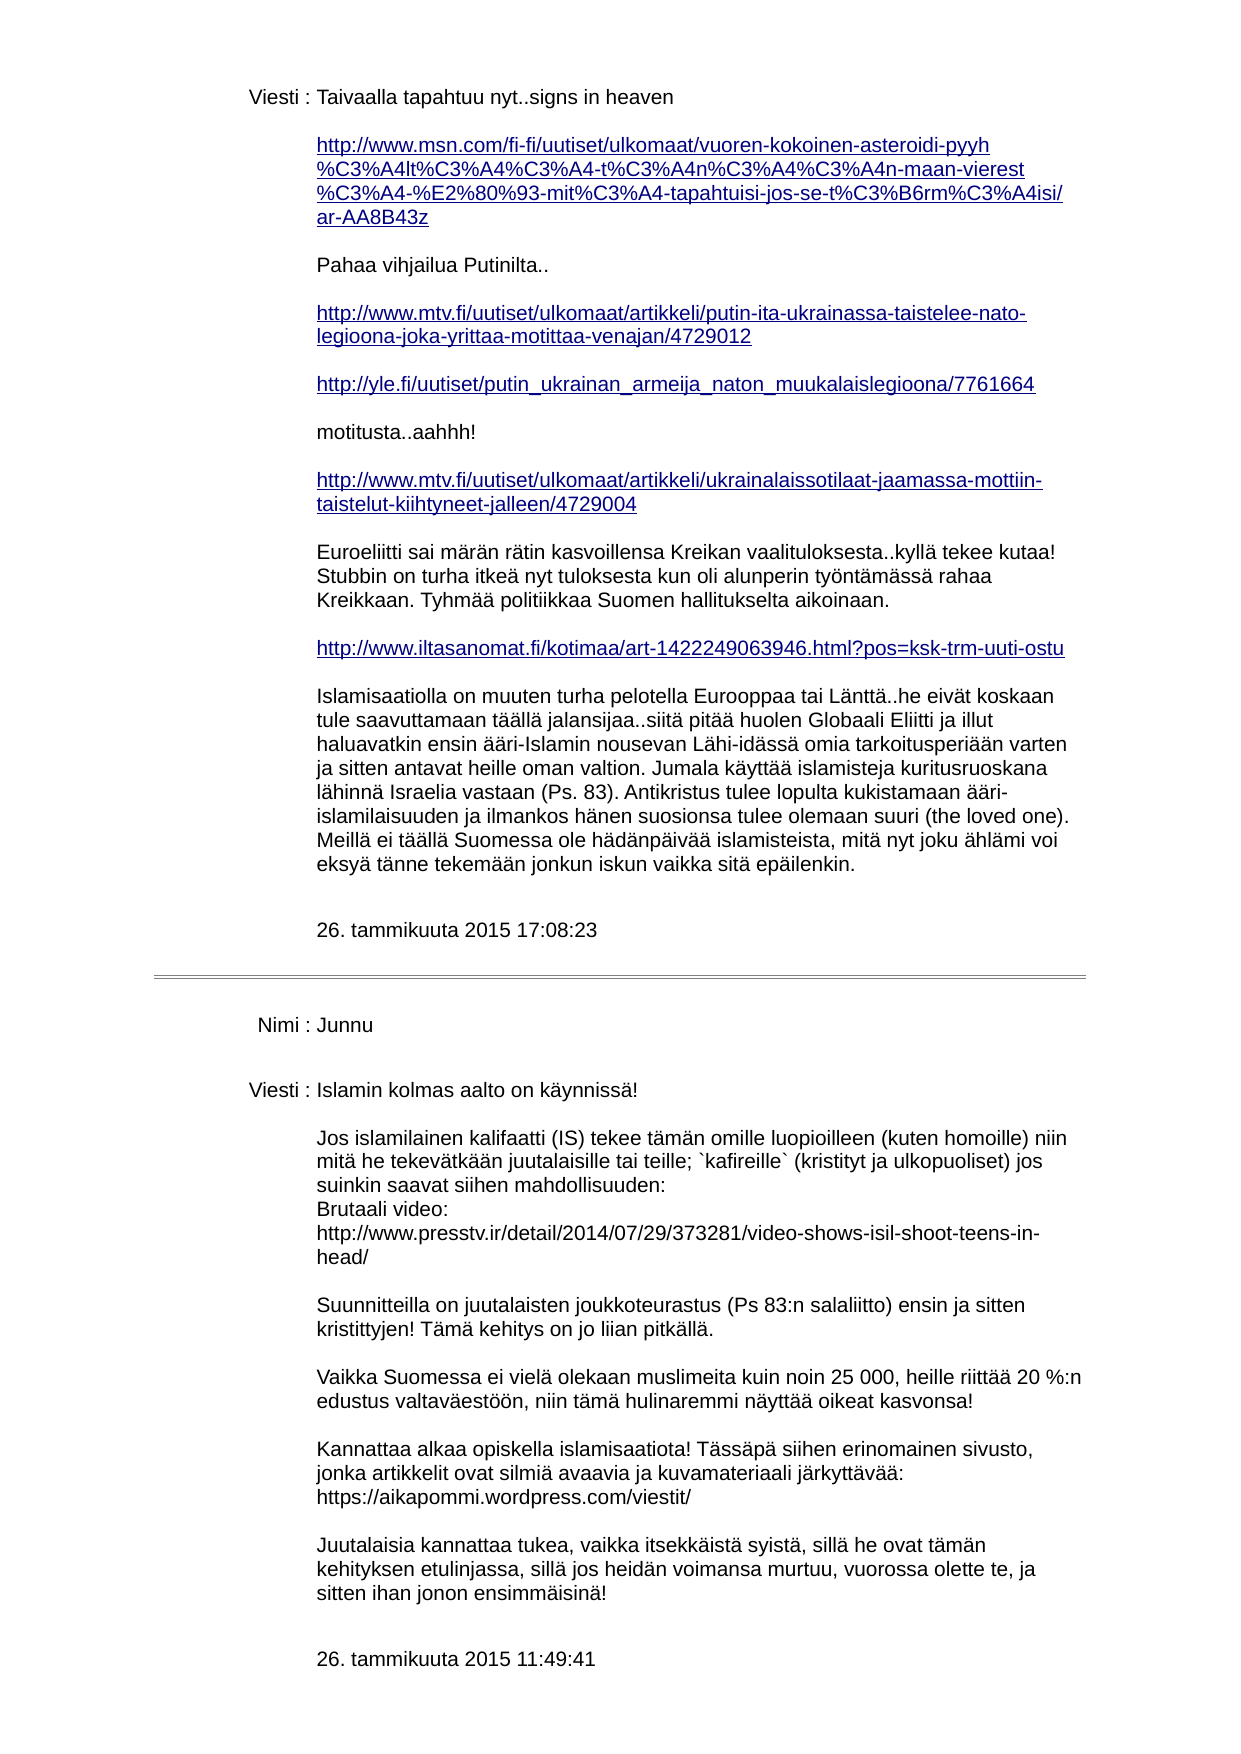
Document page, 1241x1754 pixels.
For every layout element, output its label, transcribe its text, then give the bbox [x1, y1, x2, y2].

table_cell Taivaalla tapahtuu nyt..signs in heaven http://www.msn.com/fi-fi/uutiset/ulkomaat/vuoren-kokoinen-asteroidi-pyyh%C3%A4lt%C3%A4%C3%A4-t%C3%A4n%C3%A4%C3%A4n-maan-vierest%C3%A4-%E2%80%93-mit%C3%A4-tapahtuisi-jos-se-t%C3%B6rm%C3%A4isi/ar-AA8B43z Pahaa vihjailua Putinilta.. http://www.mtv.fi/uutiset/ulkomaat/artikkeli/putin-ita-ukrainassa-taistelee-nato-legioona-joka-yrittaa-motittaa-venajan/4729012 http://yle.fi/uutiset/putin_ukrainan_armeija_naton_muukalaislegioona/7761664 motitusta..aahhh! http://www.mtv.fi/uutiset/ulkomaat/artikkeli/ukrainalaissotilaat-jaamassa-mottiin-taistelut-kiihtyneet-jalleen/4729004 Euroeliitti sai märän rätin kasvoillensa Kreikan vaalituloksesta..kyllä tekee kutaa! Stubbin on turha itkeä nyt tuloksesta kun oli alunperin työntämässä rahaa Kreikkaan. Tyhmää politiikkaa Suomen hallitukselta aikoinaan. http://www.iltasanomat.fi/kotimaa/art-1422249063946.html?pos=ksk-trm-uuti-ostu Islamisaatiolla on muuten turha pelotella Eurooppaa tai Länttä..he eivät koskaan tule saavuttamaan täällä jalansijaa..siitä pitää huolen Globaali Eliitti ja illut haluavatkin ensin ääri-Islamin nousevan Lähi-idässä omia tarkoitusperiään varten ja sitten antavat heille oman valtion. Jumala käyttää islamisteja kuritusruoskana lähinnä Israelia vastaan (Ps. 83). Antikristus tulee lopulta kukistamaan ääri-islamilaisuuden ja ilmankos hänen suosionsa tulee olemaan suuri (the loved one). Meillä ei täällä Suomessa ole hädänpäivää islamisteista, mitä nyt joku ählämi voi eksyä tänne tekemään jonkun iskun vaikka sitä epäilenkin. [314, 82, 1089, 878]
table_cell [151, 878, 313, 913]
table_cell Islamin kolmas aalto on käynnissä! Jos islamilainen kalifaatti (IS) tekee tämän omille luopioilleen (kuten homoille) niin mitä he tekevätkään juutalaisille tai teille; `kafireille` (kristityt ja ulkopuoliset) jos suinkin saavat siihen mahdollisuuden: Brutaali video: http://www.presstv.ir/detail/2014/07/29/373281/video-shows-isil-shoot-teens-in-head/ Suunnitteilla on juutalaisten joukkoteurastus (Ps 83:n salaliitto) ensin ja sitten kristittyjen! Tämä kehitys on jo liian pitkällä. Vaikka Suomessa ei vielä olekaan muslimeita kuin noin 25 000, heille riittää 20 %:n edustus valtaväestöön, niin tämä hulinaremmi näyttää oikeat kasvonsa! Kannattaa alkaa opiskella islamisaatiota! Tässäpä siihen erinomainen sivusto, jonka artikkelit ovat silmiä avaavia ja kuvamateriaali järkyttävää: https://aikapommi.wordpress.com/viestit/ Juutalaisia kannattaa tukea, vaikka itsekkäistä syistä, sillä he ovat tämän kehityksen etulinjassa, sillä jos heidän voimansa murtuu, vuorossa olette te, ja sitten ihan jonon ensimmäisinä! [314, 1075, 1089, 1607]
table_cell [314, 1608, 1089, 1642]
table_cell [151, 1677, 1089, 1687]
table_cell [151, 47, 313, 82]
table_cell [314, 878, 1089, 913]
table_cell [151, 1608, 313, 1642]
table_cell [151, 948, 1089, 958]
table_header Nimi : [151, 1010, 313, 1040]
table_cell Viesti : [151, 1075, 313, 1607]
table_cell [151, 1040, 313, 1074]
table_cell 26. tammikuuta 2015 11:49:41 [314, 1642, 1089, 1677]
table_cell [314, 47, 1089, 82]
table_header Junnu [314, 1010, 1089, 1040]
table_cell [151, 1642, 313, 1677]
table_cell [314, 1040, 1089, 1074]
table_cell Viesti : [151, 82, 313, 878]
table_cell [151, 913, 313, 947]
table_cell [151, 958, 1089, 1010]
table_cell 26. tammikuuta 2015 17:08:23 [314, 913, 1089, 947]
